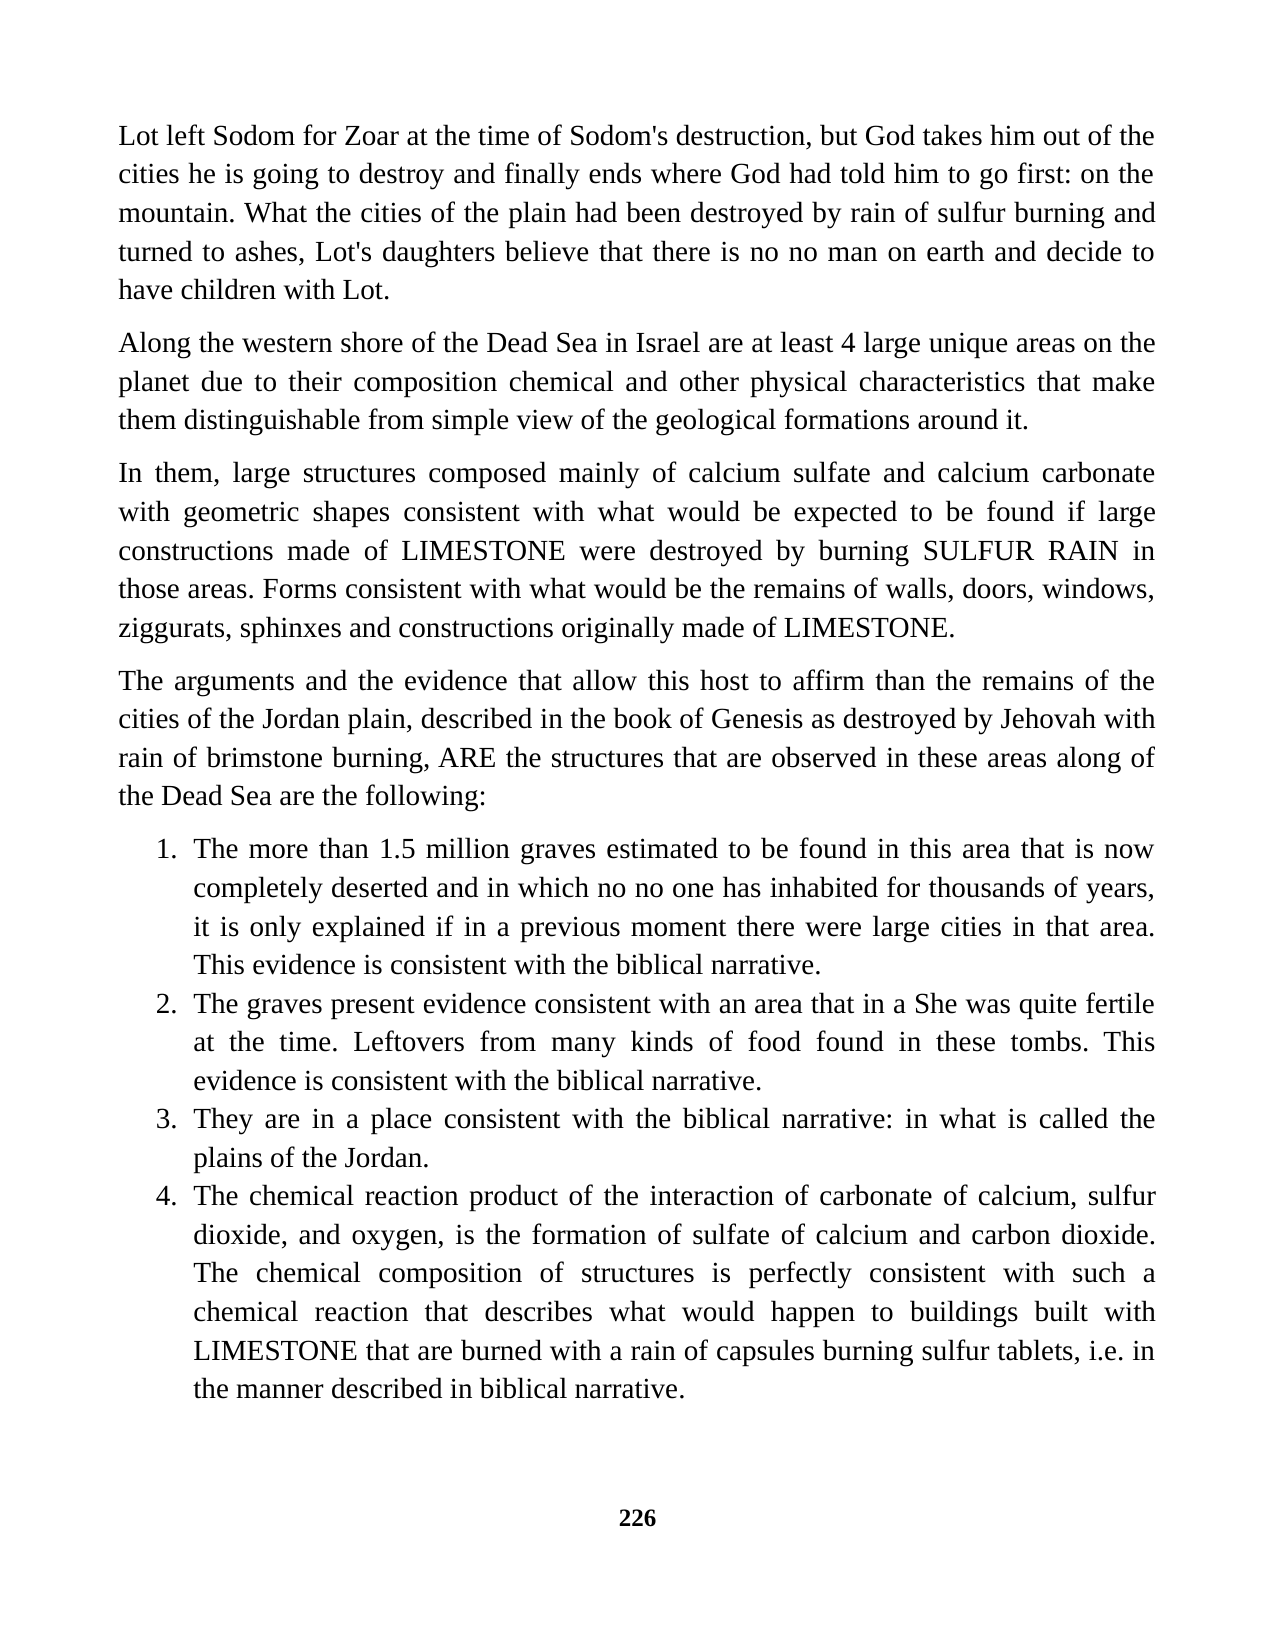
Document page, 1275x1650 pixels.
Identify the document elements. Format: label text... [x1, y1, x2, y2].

text Lot left Sodom for Zoar at the time of Sodom's destruction, but God takes him out of the cities he is going to destroy and finally ends where God had told him to go first: on the mountain. What the cities of the plain had been destroyed by rain of sulfur burning and turned to ashes, Lot's daughters believe that there is no no man on earth and decide to have children with Lot. [118, 118, 1157, 306]
text The arguments and the evidence that allow this host to affirm than the remains of the cities of the Jordan plain, described in the book of Genesis as destroyed by Jehovah with rain of brimstone burning, ARE the structures that are observed in these areas along of the Dead Sea are the following: [118, 663, 1157, 812]
list They are in a place consistent with the biblical narrative: in what is called the plains of the Jordan. [156, 1101, 1157, 1173]
text In them, large structures composed mainly of calcium sulfate and calcium carbonate with geometric shapes consistent with what would be expected to be found if large constructions made of LIMESTONE were destroyed by burning SULFUR RAIN in those areas. Forms consistent with what would be the remains of walls, doors, windows, ziggurats, sphinxes and constructions originally made of LIMESTONE. [118, 456, 1157, 643]
text Along the western shore of the Dead Sea in Israel are at least 4 large unique areas on the planet due to their composition chemical and other physical characteristics that make them distinguishable from simple view of the geological formations around it. [118, 325, 1157, 436]
list The graves present evidence consistent with an area that in a She was quite fertile at the time. Leftovers from many kinds of food found in these tombs. This evidence is consistent with the biblical narrative. [156, 986, 1157, 1096]
list The more than 1.5 million graves estimated to be found in this area that is now completely deserted and in which no no one has inhabited for thousands of years, it is only explained if in a previous moment there were large cities in that area. This evidence is consistent with the biblical narrative. [156, 832, 1157, 981]
list The chemical reaction product of the interaction of carbonate of calcium, sulfur dioxide, and oxygen, is the formation of sulfate of calcium and carbon dioxide. The chemical composition of structures is perfectly consistent with such a chemical reaction that describes what would happen to buildings built with LIMESTONE that are burned with a rain of capsules burning sulfur tablets, i.e. in the manner described in biblical narrative. [156, 1178, 1157, 1405]
